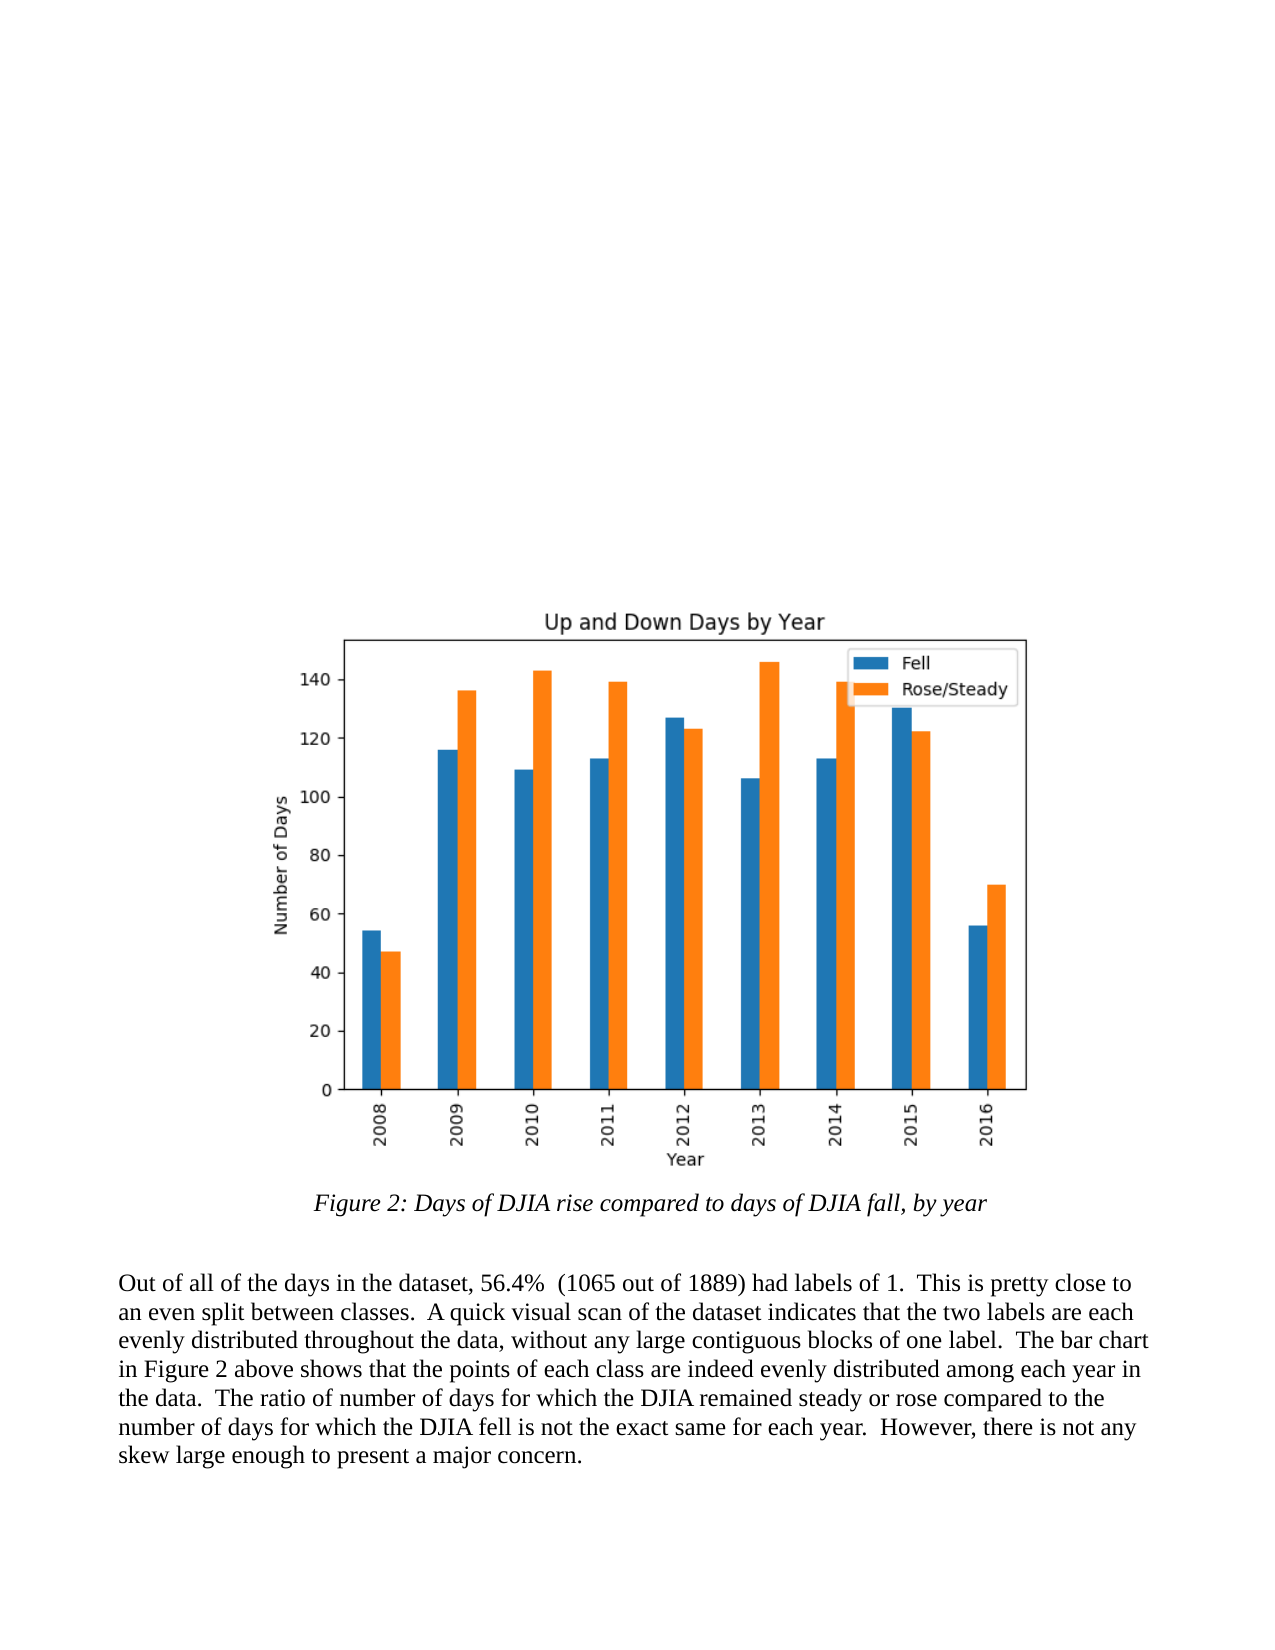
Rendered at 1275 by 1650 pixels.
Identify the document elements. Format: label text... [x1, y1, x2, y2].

text Out of all of the days in the dataset, 56.4% (1065 out of 1889) had labels of 1. This is pretty close to an even split between classes. A quick visual scan of the dataset indicates that the two labels are each evenly distributed throughout the data, without any large contiguous blocks of one label. The bar chart in Figure 2 above shows that the points of each class are indeed evenly distributed among each year in the data. The ratio of number of days for which the DJIA remained steady or rose compared to the number of days for which the DJIA fell is not the exact same for each year. However, there is not any skew large enough to present a major concern. [118, 1268, 1157, 1469]
picture [256, 594, 1048, 1188]
text Figure 2: Days of DJIA rise compared to days of DJIA fall, by year [256, 1188, 1047, 1216]
